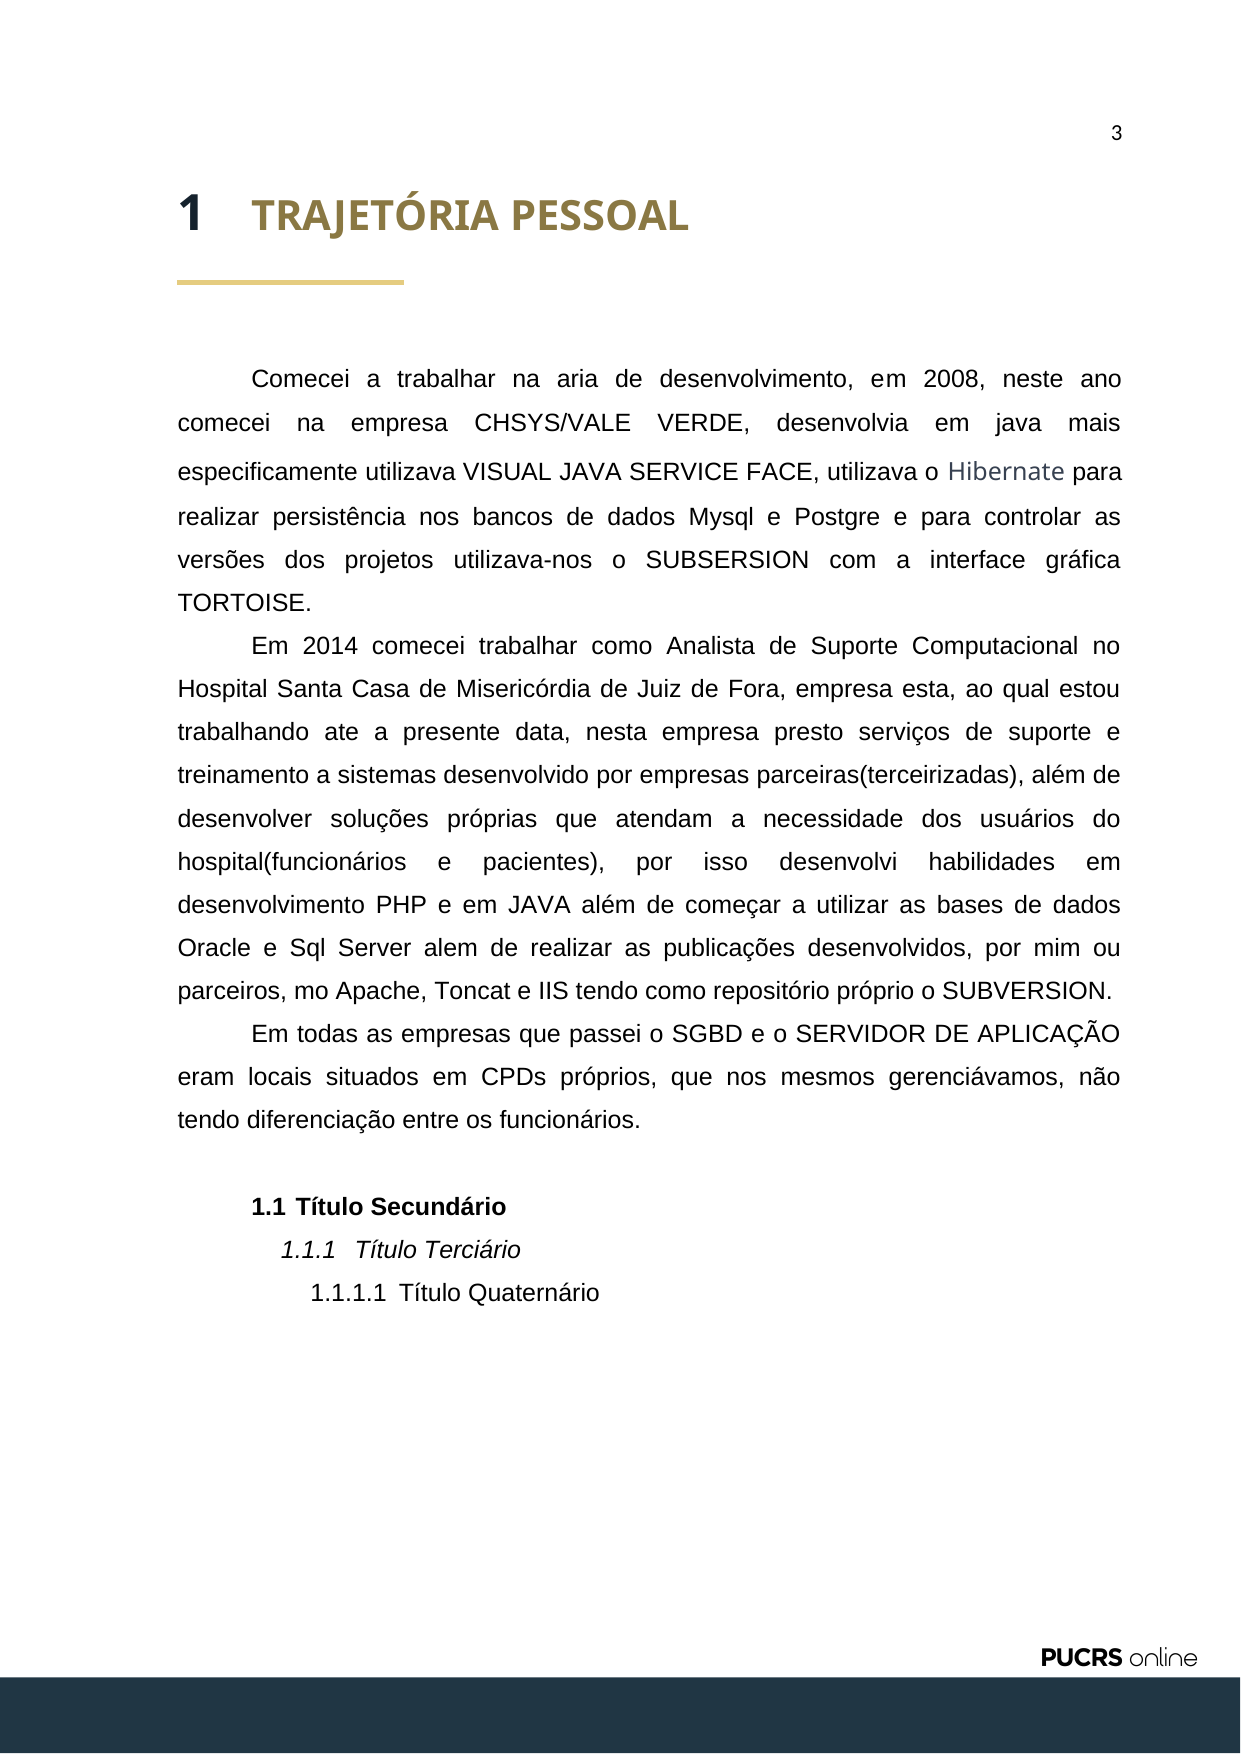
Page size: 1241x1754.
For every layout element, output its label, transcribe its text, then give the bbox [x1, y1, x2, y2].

picture [1040, 1646, 1198, 1668]
subtitle Título Terciário [281, 1235, 1122, 1264]
text Em todas as empresas que passei o SGBD e o SERVIDOR DE APLICAÇÃO eram locais situados em CPDs próprios, que nos mesmos gerenciávamos, não tendo diferenciação entre os funcionários. [177, 1019, 1122, 1134]
text Em 2014 comecei trabalhar como Analista de Suporte Computacional no Hospital Santa Casa de Misericórdia de Juiz de Fora, empresa esta, ao qual estou trabalhando ate a presente data, nesta empresa presto serviços de suporte e treinamento a sistemas desenvolvido por empresas parceiras(terceirizadas), além de desenvolver soluções próprias que atendam a necessidade dos usuários do hospital(funcionários e pacientes), por isso desenvolvi habilidades em desenvolvimento PHP e em JAVA além de começar a utilizar as bases de dados Oracle e Sql Server alem de realizar as publicações desenvolvidos, por mim ou parceiros, mo Apache, Toncat e IIS tendo como repositório próprio o SUBVERSION. [177, 631, 1122, 1005]
text Comecei a trabalhar na aria de desenvolvimento, em 2008, neste ano comecei na empresa CHSYS/VALE VERDE, desenvolvia em java mais especificamente utilizava VISUAL JAVA SERVICE FACE, utilizava o Hibernate para realizar persistência nos bancos de dados Mysql e Postgre e para controlar as versões dos projetos utilizava-nos o SUBSERSION com a interface gráfica TORTOISE. [177, 364, 1122, 617]
subtitle Título Secundário [251, 1192, 1122, 1221]
subtitle Título Quaternário [221, 1278, 1122, 1307]
subtitle Trajetória Pessoal [177, 177, 1122, 245]
